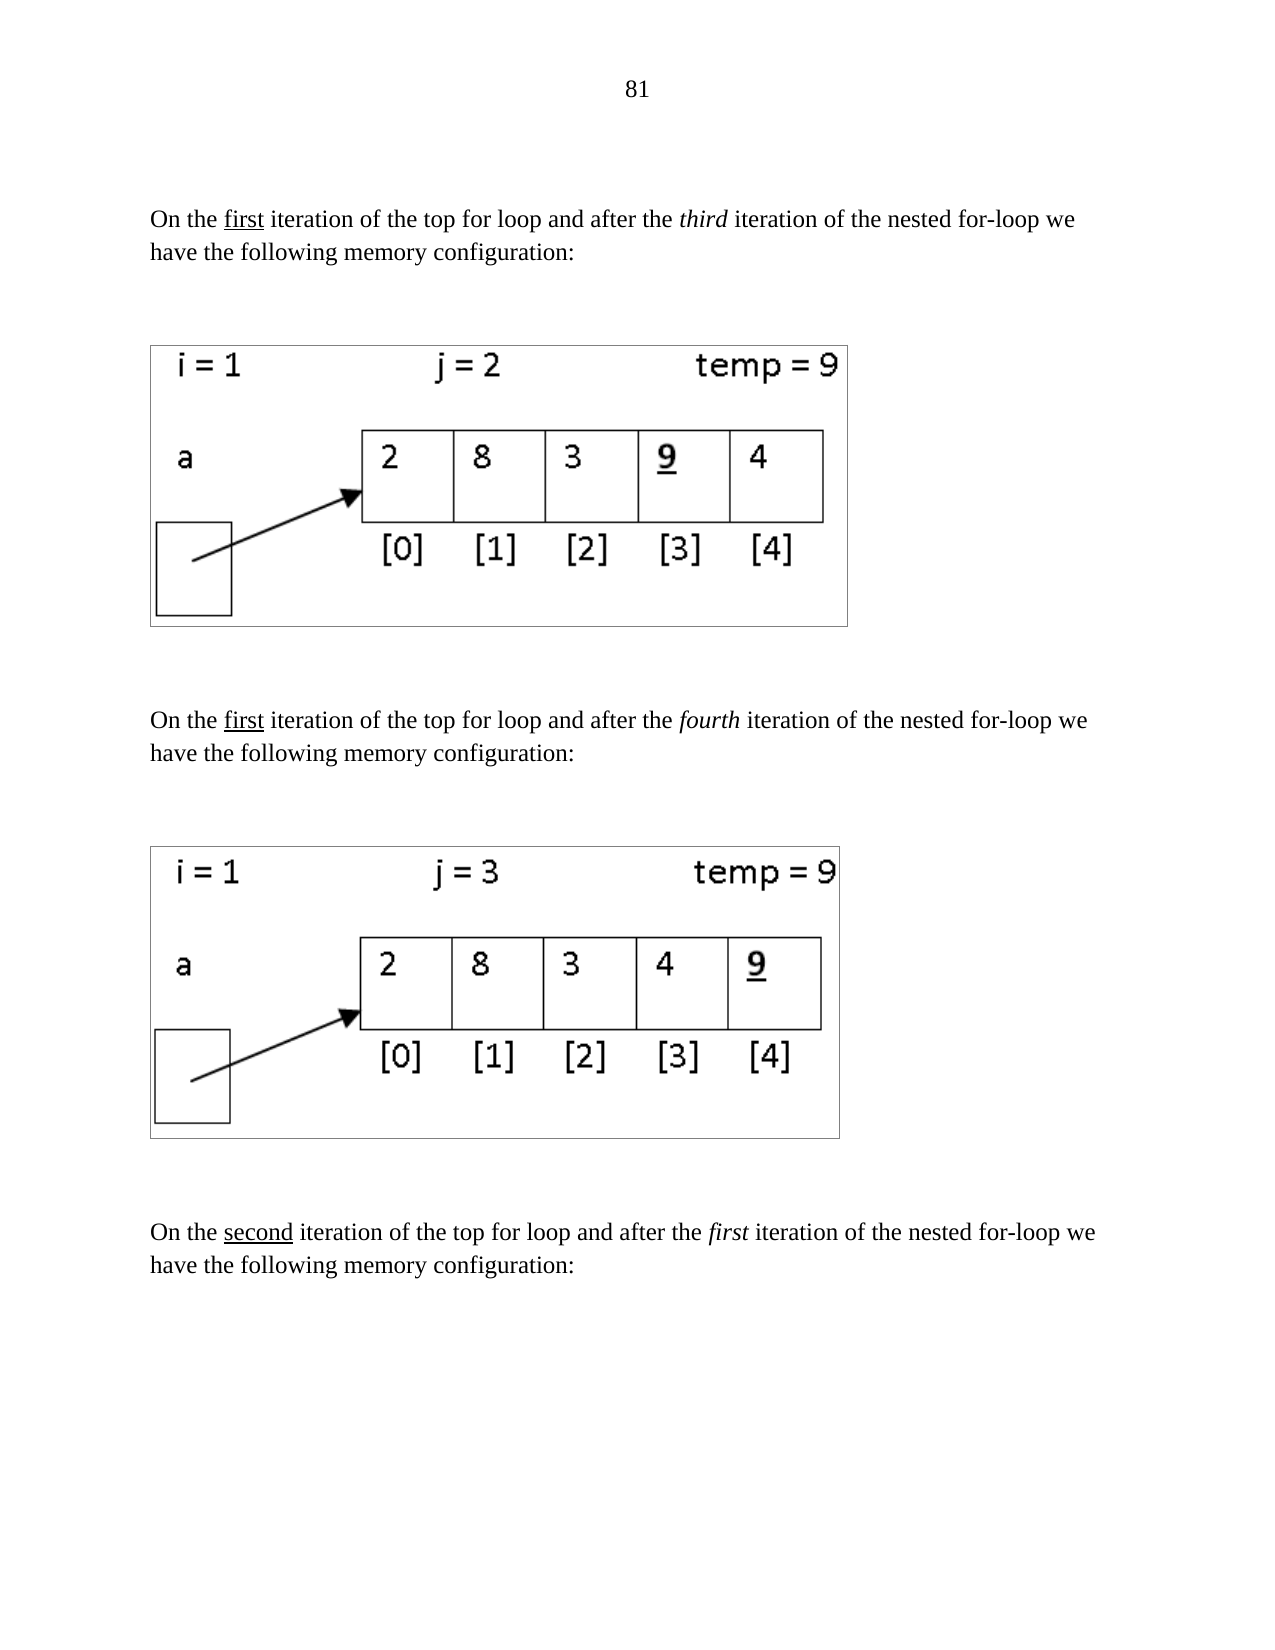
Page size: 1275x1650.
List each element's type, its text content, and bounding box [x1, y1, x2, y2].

picture [151, 847, 839, 1138]
text On the first iteration of the top for loop and after the third iteration of the nested for-loop we have the following memory configuration: [150, 204, 1125, 266]
picture [151, 346, 847, 626]
text On the second iteration of the top for loop and after the first iteration of the nested for-loop we have the following memory configuration: [150, 1217, 1125, 1279]
text On the first iteration of the top for loop and after the fourth iteration of the nested for-loop we have the following memory configuration: [150, 705, 1125, 767]
